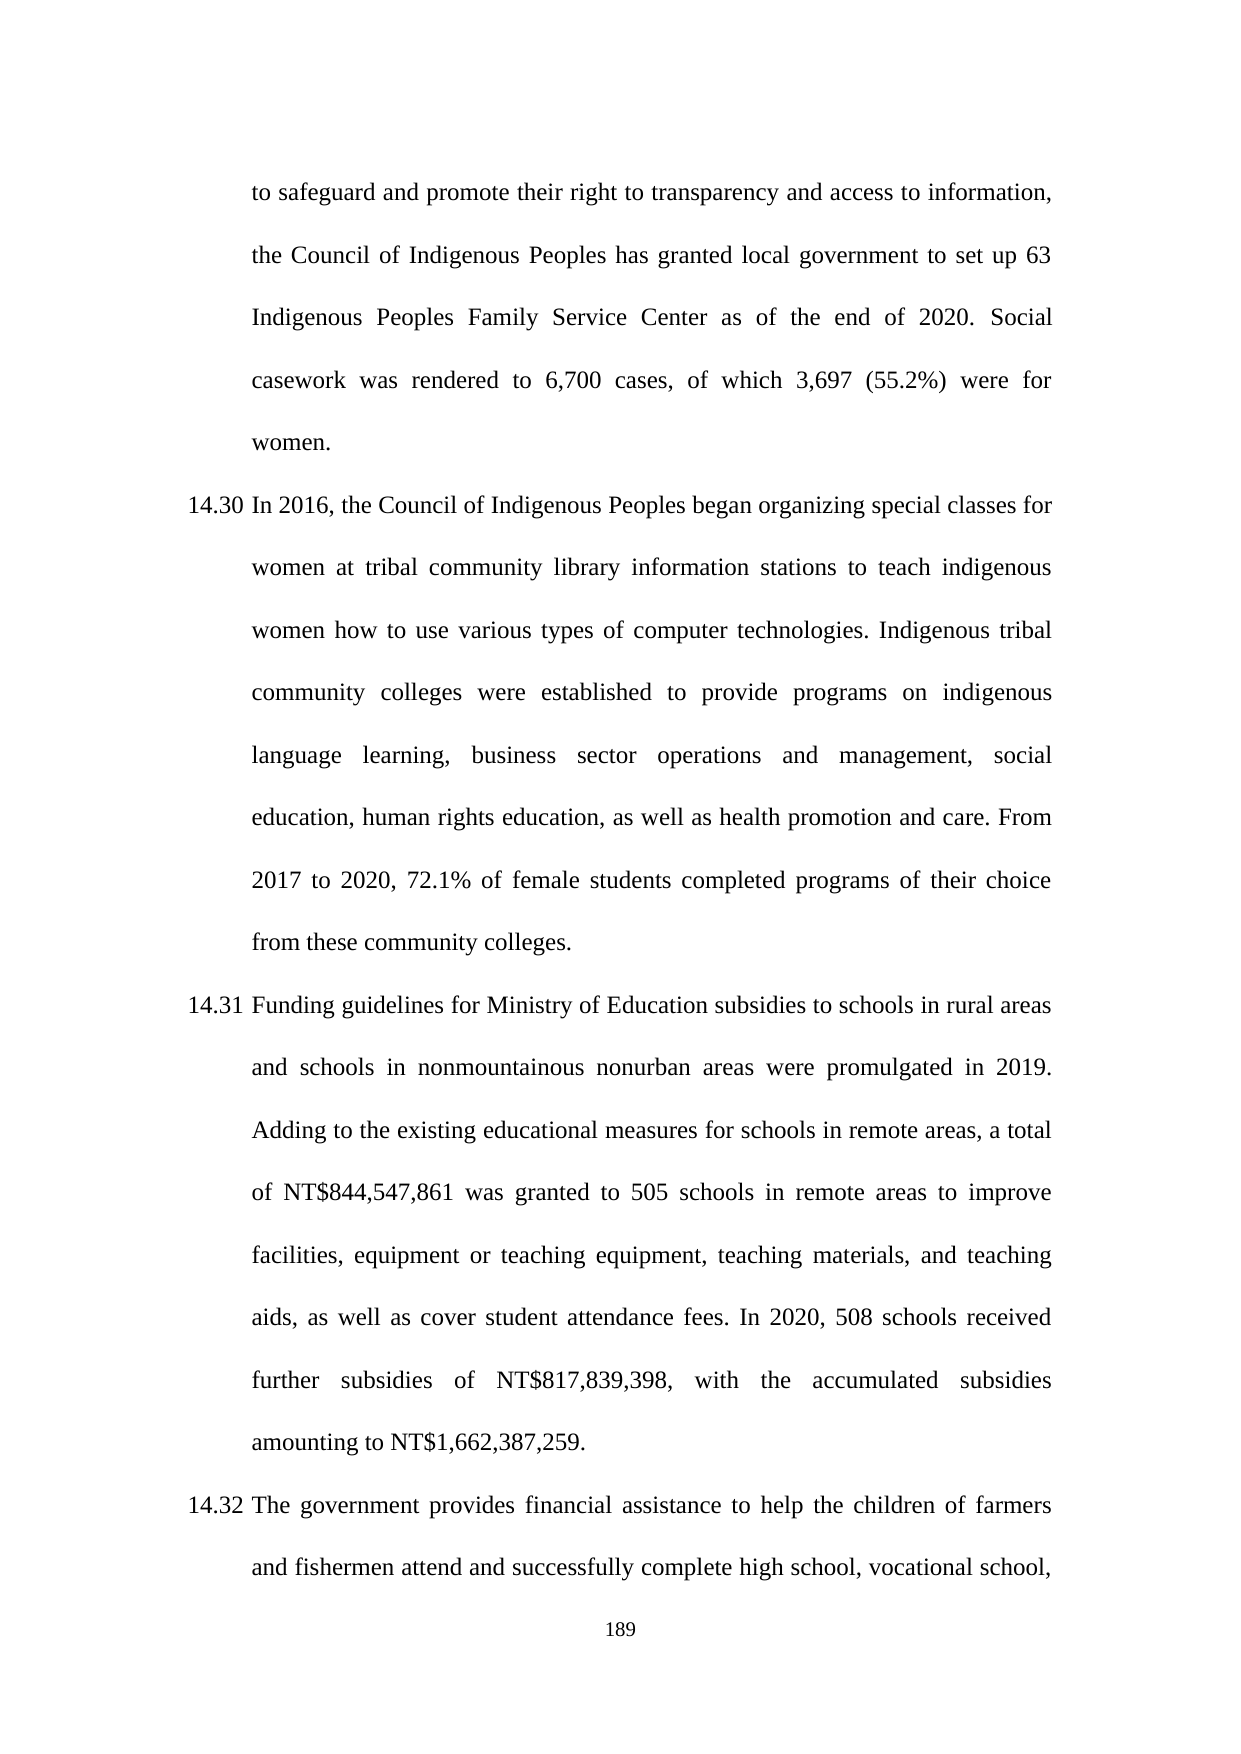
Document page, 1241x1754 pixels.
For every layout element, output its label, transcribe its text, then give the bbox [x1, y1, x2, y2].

list In 2016, the Council of Indigenous Peoples began organizing special classes for women at tribal community library information stations to teach indigenous women how to use various types of computer technologies. Indigenous tribal community colleges were established to provide programs on indigenous language learning, business sector operations and management, social education, human rights education, as well as health promotion and care. From 2017 to 2020, 72.1% of female students completed programs of their choice from these community colleges. [187, 462, 1053, 962]
list to safeguard and promote their right to transparency and access to information, the Council of Indigenous Peoples has granted local government to set up 63 Indigenous Peoples Family Service Center as of the end of 2020. Social casework was rendered to 6,700 cases, of which 3,697 (55.2%) were for women. [187, 150, 1053, 462]
list Funding guidelines for Ministry of Education subsidies to schools in rural areas and schools in nonmountainous nonurban areas were promulgated in 2019. Adding to the existing educational measures for schools in remote areas, a total of NT$844,547,861 was granted to 505 schools in remote areas to improve facilities, equipment or teaching equipment, teaching materials, and teaching aids, as well as cover student attendance fees. In 2020, 508 schools received further subsidies of NT$817,839,398, with the accumulated subsidies amounting to NT$1,662,387,259. [187, 962, 1053, 1462]
list The government provides financial assistance to help the children of farmers and fishermen attend and successfully complete high school, vocational school, [187, 1462, 1053, 1587]
